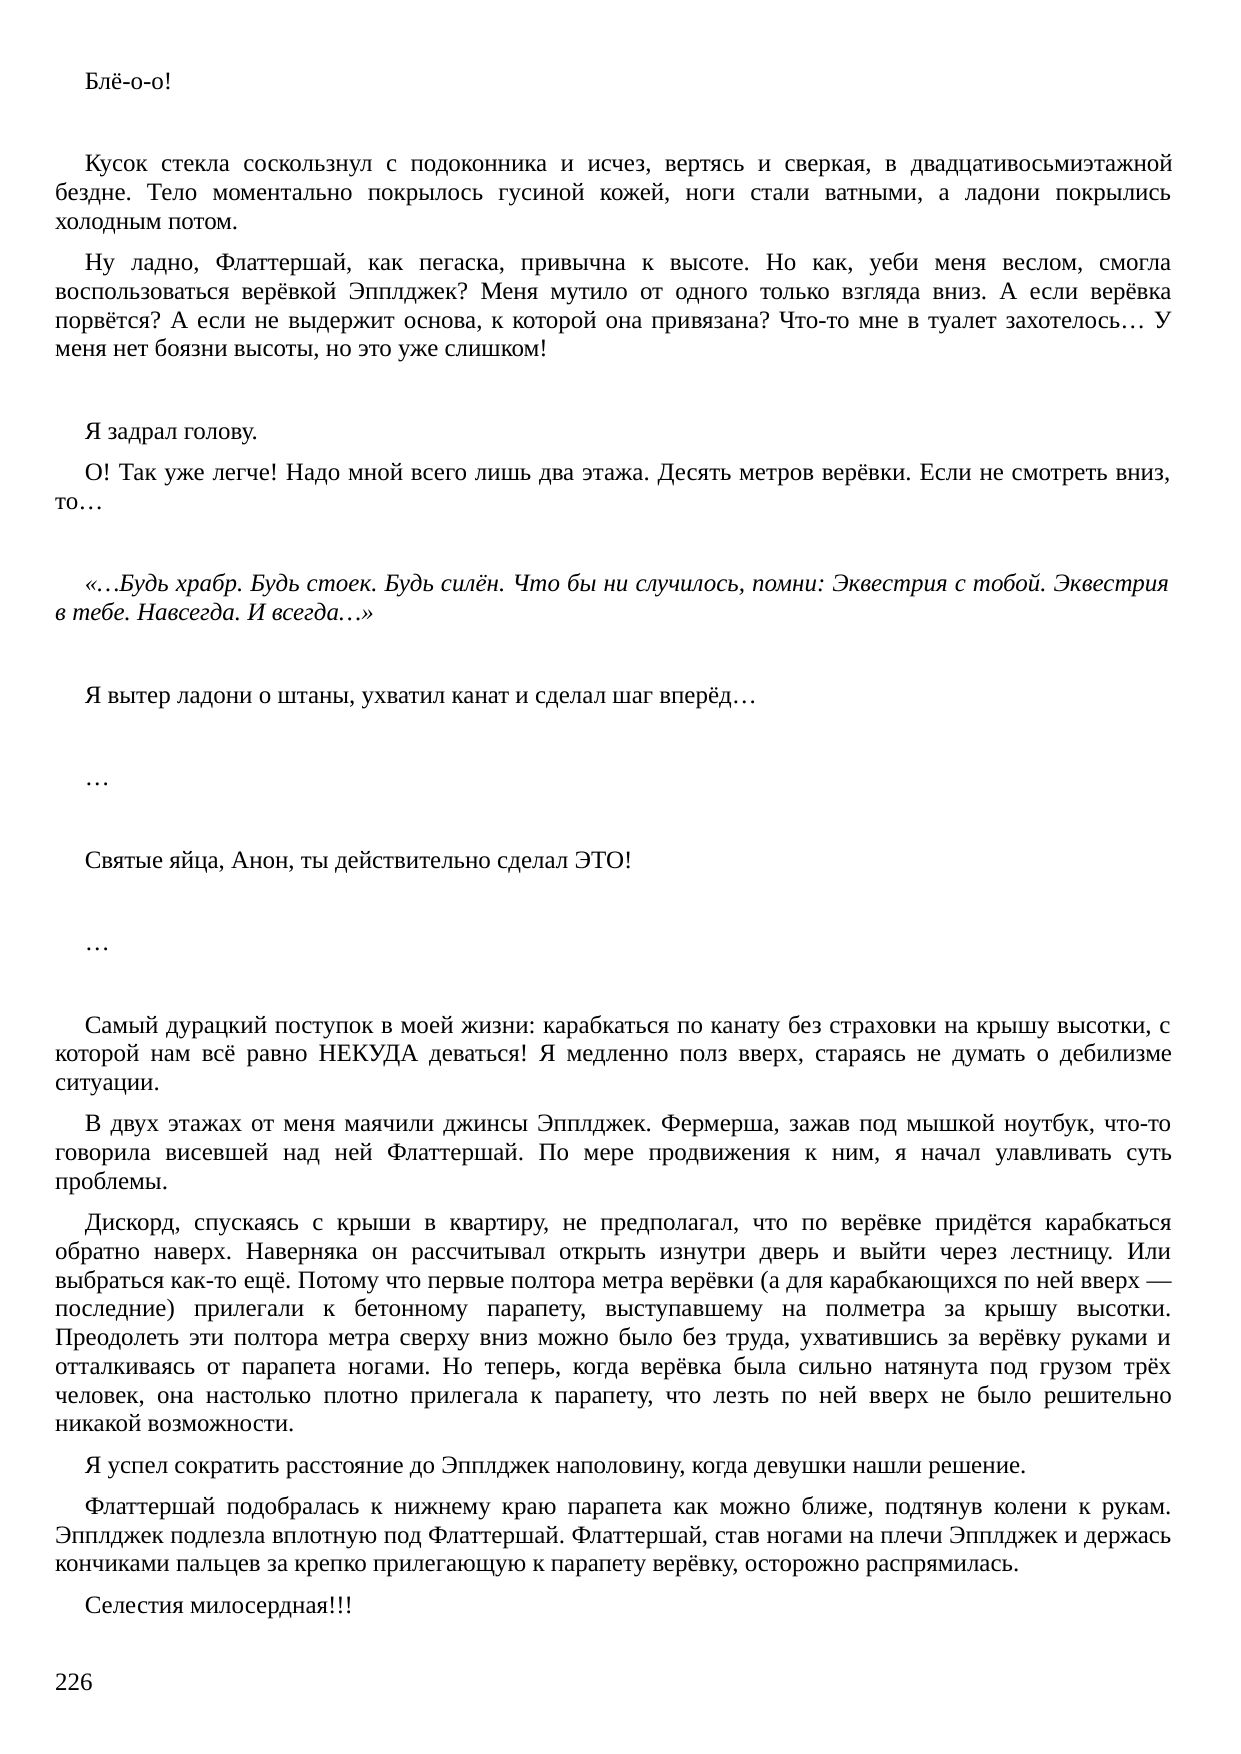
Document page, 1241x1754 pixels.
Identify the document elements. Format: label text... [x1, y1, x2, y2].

text Флаттершай подобралась к нижнему краю парапета как можно ближе, подтянув колени к рукам. Эпплджек подлезла вплотную под Флаттершай. Флаттершай, став ногами на плечи Эпплджек и держась кончиками пальцев за крепко прилегающую к парапету верёвку, осторожно распрямилась. [55, 1491, 1173, 1577]
text В двух этажах от меня маячили джинсы Эпплджек. Фермерша, зажав под мышкой ноутбук, что-то говорила висевшей над ней Флаттершай. По мере продвижения к ним, я начал улавливать суть проблемы. [55, 1108, 1173, 1195]
text Блё-о-о! [55, 66, 1173, 95]
text О! Так уже легче! Надо мной всего лишь два этажа. Десять метров верёвки. Если не смотреть вниз, то… [55, 457, 1173, 515]
text … [55, 762, 1173, 791]
text … [55, 927, 1173, 956]
text Ну ладно, Флаттершай, как пегаска, привычна к высоте. Но как, уеби меня веслом, смогла воспользоваться верёвкой Эпплджек? Меня мутило от одного только взгляда вниз. А если верёвка порвётся? А если не выдержит основа, к которой она привязана? Что-то мне в туалет захотелось… У меня нет боязни высоты, но это уже слишком! [55, 247, 1173, 362]
text Я успел сократить расстояние до Эпплджек наполовину, когда девушки нашли решение. [55, 1450, 1173, 1478]
text Селестия милосердная!!! [55, 1590, 1173, 1618]
text Я вытер ладони о штаны, ухватил канат и сделал шаг вперёд… [55, 680, 1173, 708]
text Кусок стекла соскользнул с подоконника и исчез, вертясь и сверкая, в двадцативосьмиэтажной бездне. Тело моментально покрылось гусиной кожей, ноги стали ватными, а ладони покрылись холодным потом. [55, 148, 1173, 235]
text Самый дурацкий поступок в моей жизни: карабкаться по канату без страховки на крышу высотки, с которой нам всё равно НЕКУДА деваться! Я медленно полз вверх, стараясь не думать о дебилизме ситуации. [55, 1010, 1173, 1096]
text Я задрал голову. [55, 416, 1173, 445]
text Святые яйца, Анон, ты действительно сделал ЭТО! [55, 845, 1173, 873]
text «…Будь храбр. Будь стоек. Будь силён. Что бы ни случилось, помни: Эквестрия с тобой. Эквестрия в тебе. Навсегда. И всегда…» [55, 568, 1173, 626]
text Дискорд, спускаясь с крыши в квартиру, не предполагал, что по верёвке придётся карабкаться обратно наверх. Наверняка он рассчитывал открыть изнутри дверь и выйти через лестницу. Или выбраться как-то ещё. Потому что первые полтора метра верёвки (а для карабкающихся по ней вверх — последние) прилегали к бетонному парапету, выступавшему на полметра за крышу высотки. Преодолеть эти полтора метра сверху вниз можно было без труда, ухватившись за верёвку руками и отталкиваясь от парапета ногами. Но теперь, когда верёвка была сильно натянута под грузом трёх человек, она настолько плотно прилегала к парапету, что лезть по ней вверх не было решительно никакой возможности. [55, 1207, 1173, 1437]
